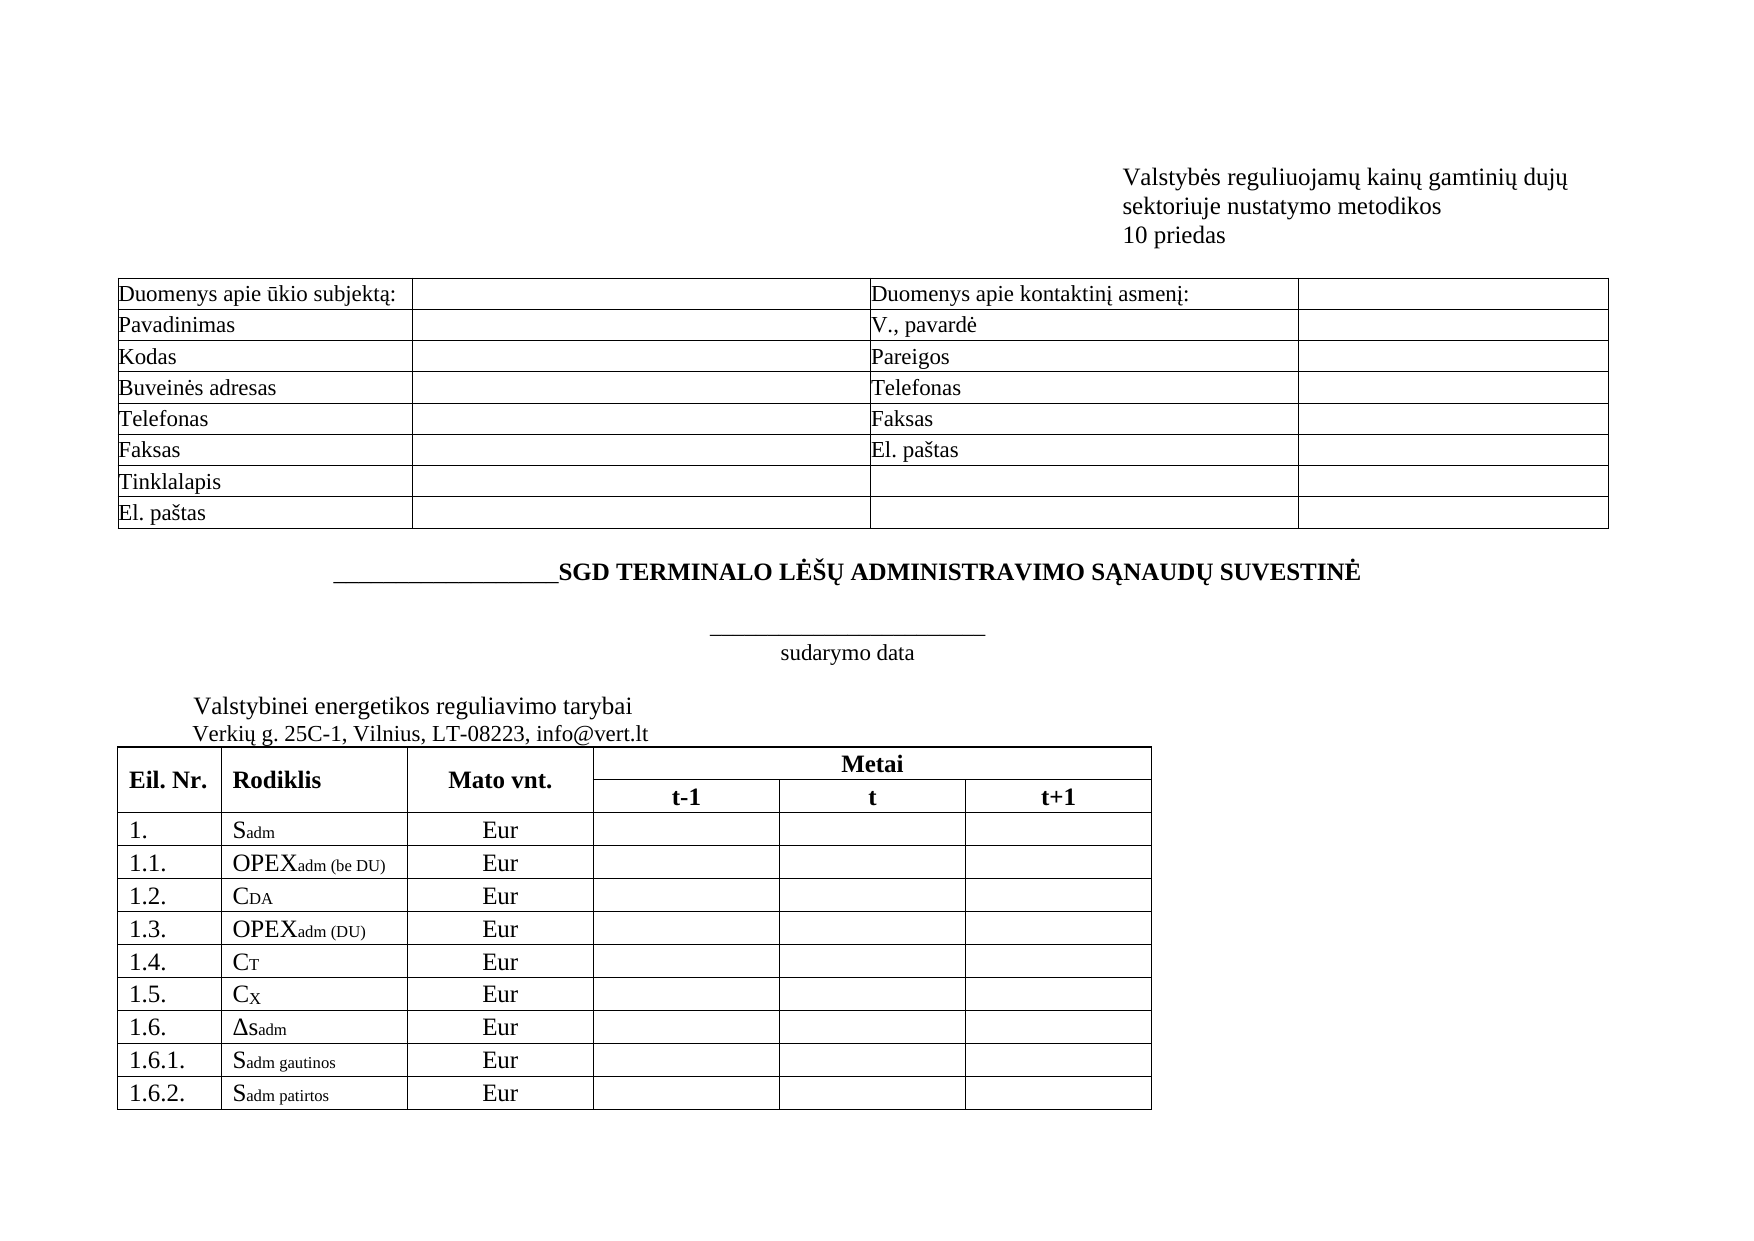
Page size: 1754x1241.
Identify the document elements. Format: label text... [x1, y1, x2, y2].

table_cell 1.2. [118, 879, 221, 911]
table_cell t-1 [594, 780, 779, 812]
table_cell CT [222, 945, 407, 977]
text Verkių g. 25C-1, Vilnius, LT-08223, info@vert.lt [118, 720, 1577, 746]
table_cell [594, 945, 779, 977]
table_cell [594, 978, 779, 1010]
table_cell V., pavardė [871, 310, 1298, 340]
table_cell Eur [408, 1044, 593, 1076]
table_cell [966, 912, 1151, 944]
table_cell Faksas [871, 404, 1298, 434]
table_cell [780, 945, 965, 977]
table_cell OPEXadm (be DU) [222, 846, 407, 878]
table_cell [594, 912, 779, 944]
table_cell Eur [408, 1077, 593, 1108]
table_cell [594, 1044, 779, 1076]
table_cell t [780, 780, 965, 812]
table_header Duomenys apie kontaktinį asmenį: [871, 279, 1298, 309]
table_cell Telefonas [119, 404, 412, 434]
table_cell Eur [408, 813, 593, 845]
table_cell 1.6.2. [118, 1077, 221, 1108]
table_cell [413, 372, 870, 402]
table_cell [780, 912, 965, 944]
table_cell Eur [408, 1011, 593, 1043]
table_cell [413, 341, 870, 371]
table_cell Eur [408, 846, 593, 878]
table_cell [413, 466, 870, 496]
table_header [1299, 279, 1608, 309]
table_cell Eur [408, 978, 593, 1010]
table_cell Tinklalapis [119, 466, 412, 496]
table_cell [1299, 341, 1608, 371]
table_cell [966, 1044, 1151, 1076]
table_cell Pareigos [871, 341, 1298, 371]
table_cell [966, 1011, 1151, 1043]
text Valstybinei energetikos reguliavimo tarybai [118, 691, 1577, 720]
table_cell Sadm [222, 813, 407, 845]
table_cell CDA [222, 879, 407, 911]
table_cell Δsadm [222, 1011, 407, 1043]
table_cell [871, 497, 1298, 527]
table_cell [780, 1011, 965, 1043]
table_header Mato vnt. [408, 748, 593, 812]
table_cell 1.1. [118, 846, 221, 878]
table_cell [1299, 372, 1608, 402]
table_cell [1299, 310, 1608, 340]
table_header Rodiklis [222, 748, 407, 812]
table_cell [1299, 497, 1608, 527]
table_cell [1299, 404, 1608, 434]
table_cell Faksas [119, 435, 412, 465]
table_cell [780, 978, 965, 1010]
table_cell 1. [118, 813, 221, 845]
table_cell Sadm patirtos [222, 1077, 407, 1108]
table_cell [594, 846, 779, 878]
table_cell Kodas [119, 341, 412, 371]
table_cell 1.6.1. [118, 1044, 221, 1076]
table_cell [966, 978, 1151, 1010]
table_cell [966, 813, 1151, 845]
table_cell [413, 404, 870, 434]
table_cell [966, 1077, 1151, 1108]
table_cell El. paštas [871, 435, 1298, 465]
table_cell [780, 1077, 965, 1108]
text sudarymo data [118, 639, 1577, 665]
text 10 priedas [1122, 220, 1577, 249]
table_cell [594, 1077, 779, 1108]
table_cell 1.5. [118, 978, 221, 1010]
table_cell Telefonas [871, 372, 1298, 402]
table_cell CX [222, 978, 407, 1010]
table_cell [413, 310, 870, 340]
table_cell Eur [408, 945, 593, 977]
table_cell [966, 879, 1151, 911]
table_cell [871, 466, 1298, 496]
text ________________________ [118, 612, 1577, 639]
text Valstybės reguliuojamų kainų gamtinių dujų [1122, 162, 1577, 191]
table_cell [594, 1011, 779, 1043]
table_cell [1299, 466, 1608, 496]
table_cell Eur [408, 879, 593, 911]
table_header Eil. Nr. [118, 748, 221, 812]
table_cell 1.6. [118, 1011, 221, 1043]
table_cell [594, 879, 779, 911]
table_header Duomenys apie ūkio subjektą: [119, 279, 412, 309]
table_cell El. paštas [119, 497, 412, 527]
table_header Metai [594, 748, 1151, 779]
table_cell [780, 846, 965, 878]
table_cell [780, 813, 965, 845]
table_cell Pavadinimas [119, 310, 412, 340]
table_cell Buveinės adresas [119, 372, 412, 402]
table_cell [413, 435, 870, 465]
text __________________SGD terminalo lėšų administravimo sąnaudų suvestinė [118, 557, 1577, 586]
table_cell 1.4. [118, 945, 221, 977]
table_cell 1.3. [118, 912, 221, 944]
table_cell [966, 945, 1151, 977]
table_cell [413, 497, 870, 527]
table_cell [966, 846, 1151, 878]
table_header [413, 279, 870, 309]
table_cell [594, 813, 779, 845]
table_cell Eur [408, 912, 593, 944]
table_cell t+1 [966, 780, 1151, 812]
table_cell [1299, 435, 1608, 465]
text sektoriuje nustatymo metodikos [1122, 191, 1577, 220]
table_cell Sadm gautinos [222, 1044, 407, 1076]
table_cell OPEXadm (DU) [222, 912, 407, 944]
table_cell [780, 1044, 965, 1076]
table_cell [780, 879, 965, 911]
